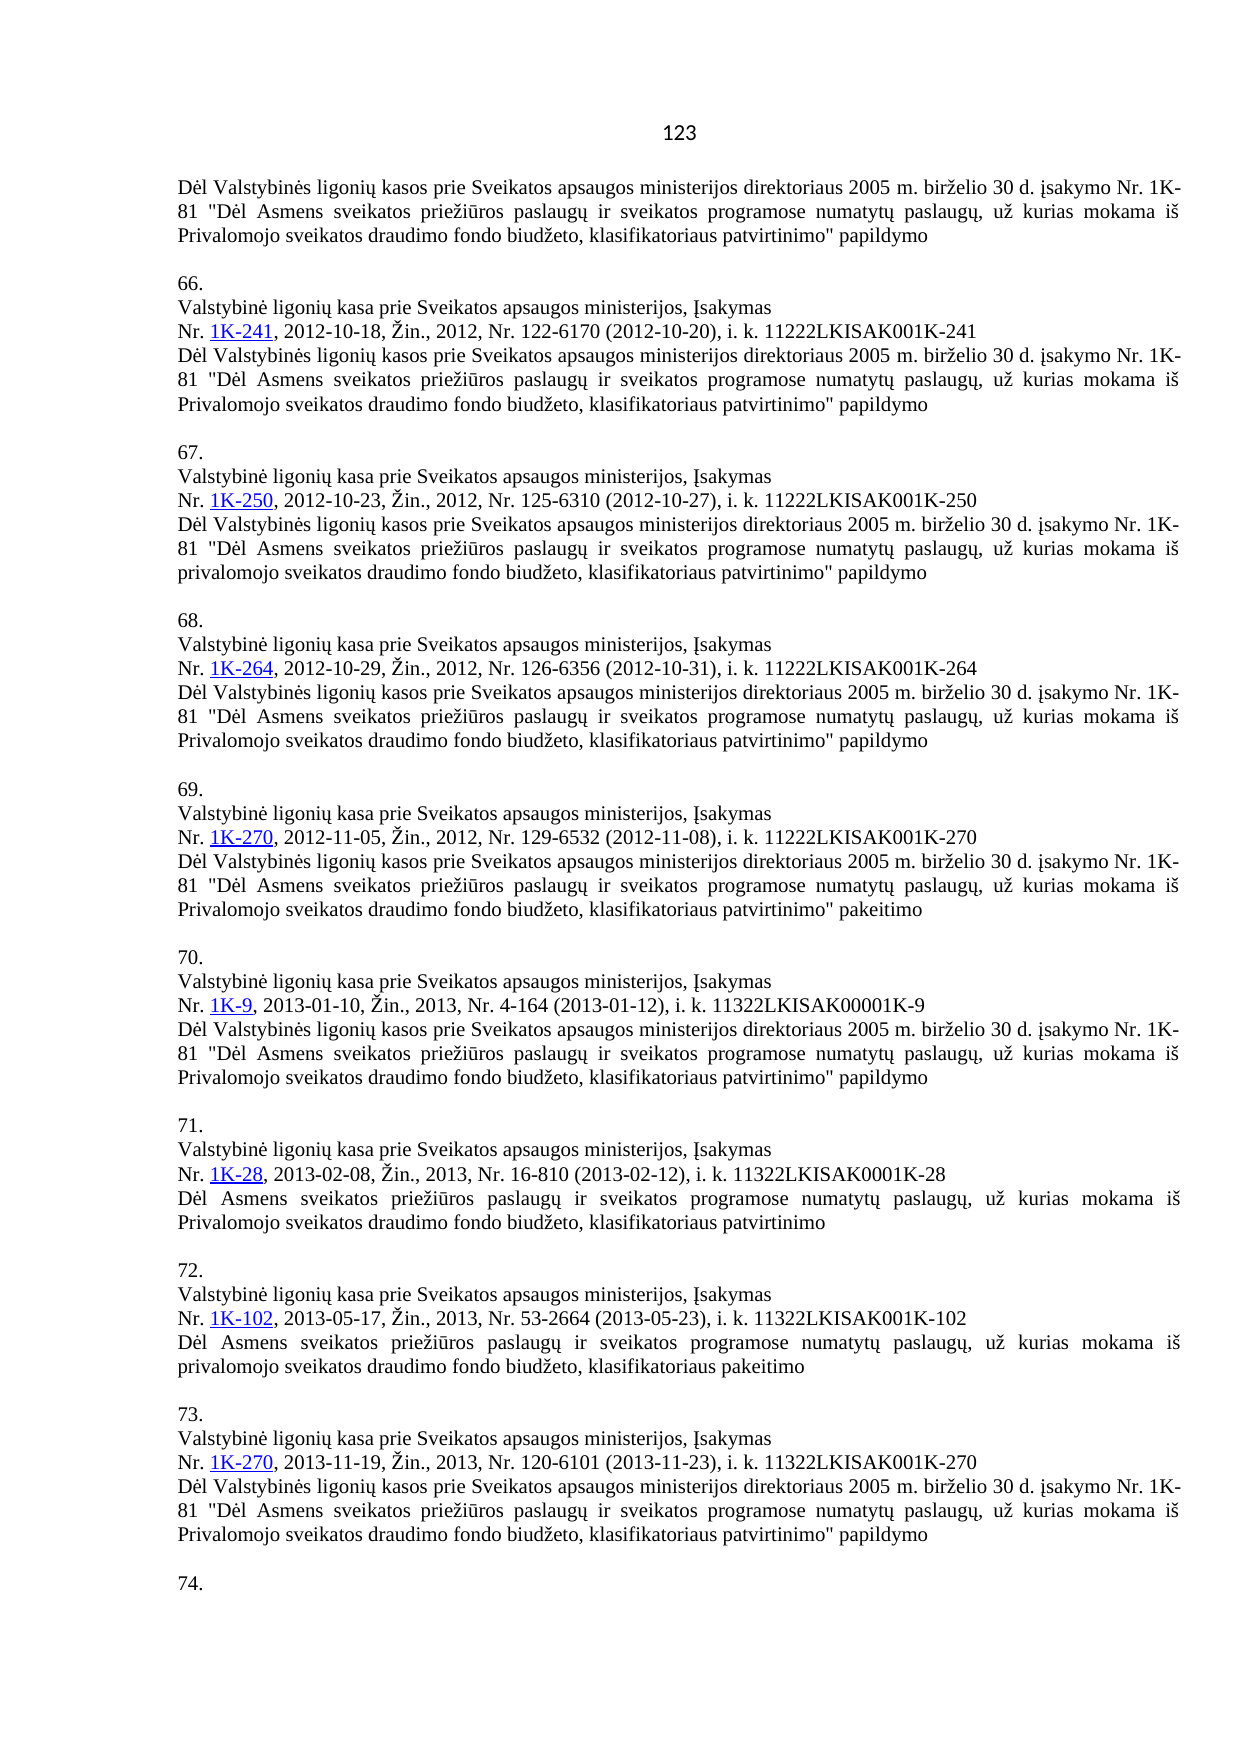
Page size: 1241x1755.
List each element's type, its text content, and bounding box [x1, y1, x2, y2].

text 68. [177, 608, 1181, 632]
text Nr. 1K-241, 2012-10-18, Žin., 2012, Nr. 122-6170 (2012-10-20), i. k. 11222LKISAK001K-241 [177, 319, 1181, 343]
text Dėl Valstybinės ligonių kasos prie Sveikatos apsaugos ministerijos direktoriaus 2005 m. birželio 30 d. įsakymo Nr. 1K-81 "Dėl Asmens sveikatos priežiūros paslaugų ir sveikatos programose numatytų paslaugų, už kurias mokama iš Privalomojo sveikatos draudimo fondo biudžeto, klasifikatoriaus patvirtinimo" papildymo [177, 1017, 1181, 1089]
text 70. [177, 945, 1181, 969]
text 71. [177, 1113, 1181, 1137]
text Nr. 1K-9, 2013-01-10, Žin., 2013, Nr. 4-164 (2013-01-12), i. k. 11322LKISAK00001K-9 [177, 993, 1181, 1017]
text Dėl Asmens sveikatos priežiūros paslaugų ir sveikatos programose numatytų paslaugų, už kurias mokama iš Privalomojo sveikatos draudimo fondo biudžeto, klasifikatoriaus patvirtinimo [177, 1186, 1181, 1234]
text 73. [177, 1402, 1181, 1426]
text 67. [177, 439, 1181, 464]
text Dėl Valstybinės ligonių kasos prie Sveikatos apsaugos ministerijos direktoriaus 2005 m. birželio 30 d. įsakymo Nr. 1K-81 "Dėl Asmens sveikatos priežiūros paslaugų ir sveikatos programose numatytų paslaugų, už kurias mokama iš Privalomojo sveikatos draudimo fondo biudžeto, klasifikatoriaus patvirtinimo" papildymo [177, 680, 1181, 752]
text Dėl Valstybinės ligonių kasos prie Sveikatos apsaugos ministerijos direktoriaus 2005 m. birželio 30 d. įsakymo Nr. 1K-81 "Dėl Asmens sveikatos priežiūros paslaugų ir sveikatos programose numatytų paslaugų, už kurias mokama iš Privalomojo sveikatos draudimo fondo biudžeto, klasifikatoriaus patvirtinimo" papildymo [177, 343, 1181, 416]
text Nr. 1K-270, 2013-11-19, Žin., 2013, Nr. 120-6101 (2013-11-23), i. k. 11322LKISAK001K-270 [177, 1450, 1181, 1474]
text 72. [177, 1258, 1181, 1282]
text Valstybinė ligonių kasa prie Sveikatos apsaugos ministerijos, Įsakymas [177, 1426, 1181, 1450]
text Nr. 1K-250, 2012-10-23, Žin., 2012, Nr. 125-6310 (2012-10-27), i. k. 11222LKISAK001K-250 [177, 488, 1181, 512]
text 69. [177, 776, 1181, 801]
text Valstybinė ligonių kasa prie Sveikatos apsaugos ministerijos, Įsakymas [177, 969, 1181, 993]
text Valstybinė ligonių kasa prie Sveikatos apsaugos ministerijos, Įsakymas [177, 1282, 1181, 1306]
text Dėl Valstybinės ligonių kasos prie Sveikatos apsaugos ministerijos direktoriaus 2005 m. birželio 30 d. įsakymo Nr. 1K-81 "Dėl Asmens sveikatos priežiūros paslaugų ir sveikatos programose numatytų paslaugų, už kurias mokama iš Privalomojo sveikatos draudimo fondo biudžeto, klasifikatoriaus patvirtinimo" papildymo [177, 1474, 1181, 1546]
text Nr. 1K-270, 2012-11-05, Žin., 2012, Nr. 129-6532 (2012-11-08), i. k. 11222LKISAK001K-270 [177, 824, 1181, 849]
text Valstybinė ligonių kasa prie Sveikatos apsaugos ministerijos, Įsakymas [177, 295, 1181, 319]
text Nr. 1K-28, 2013-02-08, Žin., 2013, Nr. 16-810 (2013-02-12), i. k. 11322LKISAK0001K-28 [177, 1161, 1181, 1186]
text Valstybinė ligonių kasa prie Sveikatos apsaugos ministerijos, Įsakymas [177, 1137, 1181, 1161]
text Valstybinė ligonių kasa prie Sveikatos apsaugos ministerijos, Įsakymas [177, 632, 1181, 656]
text Valstybinė ligonių kasa prie Sveikatos apsaugos ministerijos, Įsakymas [177, 801, 1181, 824]
text 74. [177, 1571, 1181, 1594]
text Valstybinė ligonių kasa prie Sveikatos apsaugos ministerijos, Įsakymas [177, 464, 1181, 488]
text Dėl Valstybinės ligonių kasos prie Sveikatos apsaugos ministerijos direktoriaus 2005 m. birželio 30 d. įsakymo Nr. 1K-81 "Dėl Asmens sveikatos priežiūros paslaugų ir sveikatos programose numatytų paslaugų, už kurias mokama iš Privalomojo sveikatos draudimo fondo biudžeto, klasifikatoriaus patvirtinimo" pakeitimo [177, 849, 1181, 921]
text Dėl Asmens sveikatos priežiūros paslaugų ir sveikatos programose numatytų paslaugų, už kurias mokama iš privalomojo sveikatos draudimo fondo biudžeto, klasifikatoriaus pakeitimo [177, 1330, 1181, 1378]
text 66. [177, 271, 1181, 295]
text Nr. 1K-264, 2012-10-29, Žin., 2012, Nr. 126-6356 (2012-10-31), i. k. 11222LKISAK001K-264 [177, 656, 1181, 680]
text Nr. 1K-102, 2013-05-17, Žin., 2013, Nr. 53-2664 (2013-05-23), i. k. 11322LKISAK001K-102 [177, 1306, 1181, 1330]
text Dėl Valstybinės ligonių kasos prie Sveikatos apsaugos ministerijos direktoriaus 2005 m. birželio 30 d. įsakymo Nr. 1K-81 "Dėl Asmens sveikatos priežiūros paslaugų ir sveikatos programose numatytų paslaugų, už kurias mokama iš privalomojo sveikatos draudimo fondo biudžeto, klasifikatoriaus patvirtinimo" papildymo [177, 512, 1181, 584]
text Dėl Valstybinės ligonių kasos prie Sveikatos apsaugos ministerijos direktoriaus 2005 m. birželio 30 d. įsakymo Nr. 1K-81 "Dėl Asmens sveikatos priežiūros paslaugų ir sveikatos programose numatytų paslaugų, už kurias mokama iš Privalomojo sveikatos draudimo fondo biudžeto, klasifikatoriaus patvirtinimo" papildymo [177, 175, 1181, 247]
